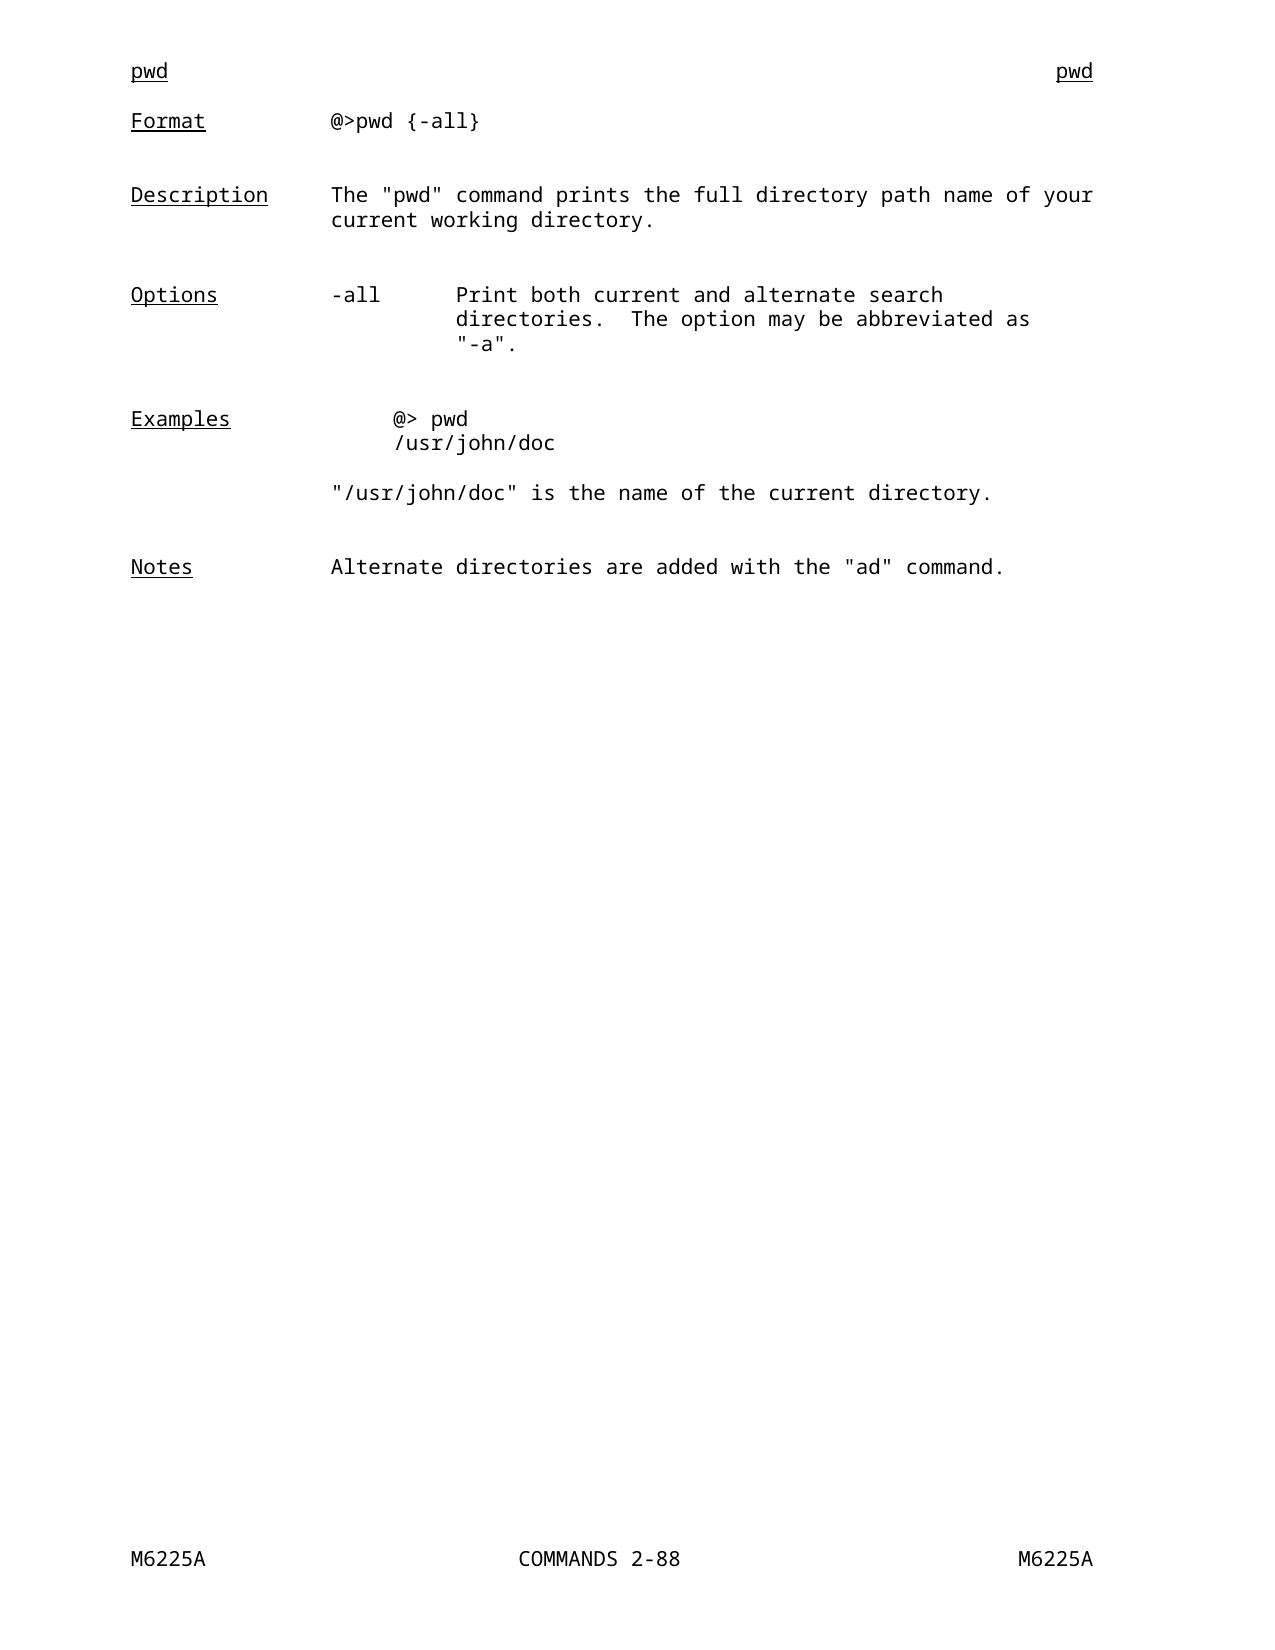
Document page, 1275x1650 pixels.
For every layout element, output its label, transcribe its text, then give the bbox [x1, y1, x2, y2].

text Notes Alternate directories are added with the "ad" command. [118, 555, 1145, 580]
text pwd pwd [118, 59, 1145, 84]
text /usr/john/doc [118, 431, 1145, 456]
text "-a". [118, 332, 1145, 357]
text directories. The option may be abbreviated as [118, 307, 1145, 332]
text Format @>pwd {-all} [118, 109, 1145, 133]
text Options -all Print both current and alternate search [118, 282, 1145, 307]
text Examples @> pwd [118, 406, 1145, 431]
text "/usr/john/doc" is the name of the current directory. [118, 481, 1145, 505]
text M6225A COMMANDS 2-88 M6225A [118, 1547, 1145, 1571]
text current working directory. [118, 208, 1145, 233]
text Description The "pwd" command prints the full directory path name of your [118, 183, 1145, 208]
